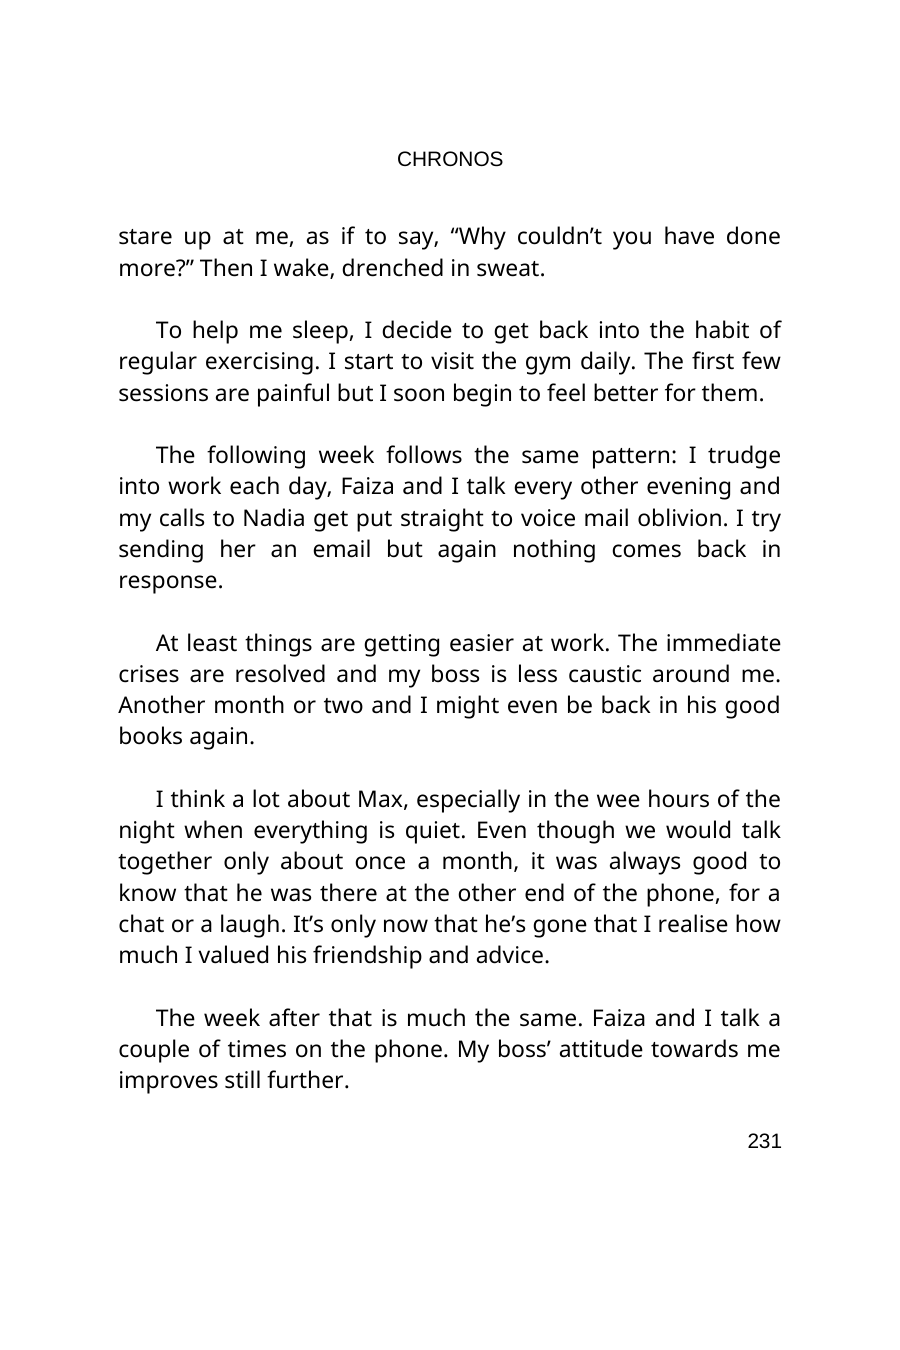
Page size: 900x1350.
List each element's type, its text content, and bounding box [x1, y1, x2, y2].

text stare up at me, as if to say, “Why couldn’t you have done more?” Then I wake, drenched in sweat. [118, 220, 782, 283]
text To help me sleep, I decide to get back into the habit of regular exercising. I start to visit the gym daily. The first few sessions are painful but I soon begin to feel better for them. [118, 314, 782, 408]
text The week after that is much the same. Faiza and I talk a couple of times on the phone. My boss’ attitude towards me improves still further. [118, 1001, 782, 1095]
text The following week follows the same pattern: I trudge into work each day, Faiza and I talk every other evening and my calls to Nadia get put straight to voice mail oblivion. I try sending her an email but again nothing comes back in response. [118, 439, 782, 595]
text At least things are getting easier at work. The immediate crises are resolved and my boss is less caustic around me. Another month or two and I might even be back in his good books again. [118, 626, 782, 751]
text I think a lot about Max, especially in the wee hours of the night when everything is quiet. Even though we would talk together only about once a month, it was always good to know that he was there at the other end of the phone, for a chat or a laugh. It’s only now that he’s gone that I realise how much I valued his friendship and advice. [118, 783, 782, 970]
